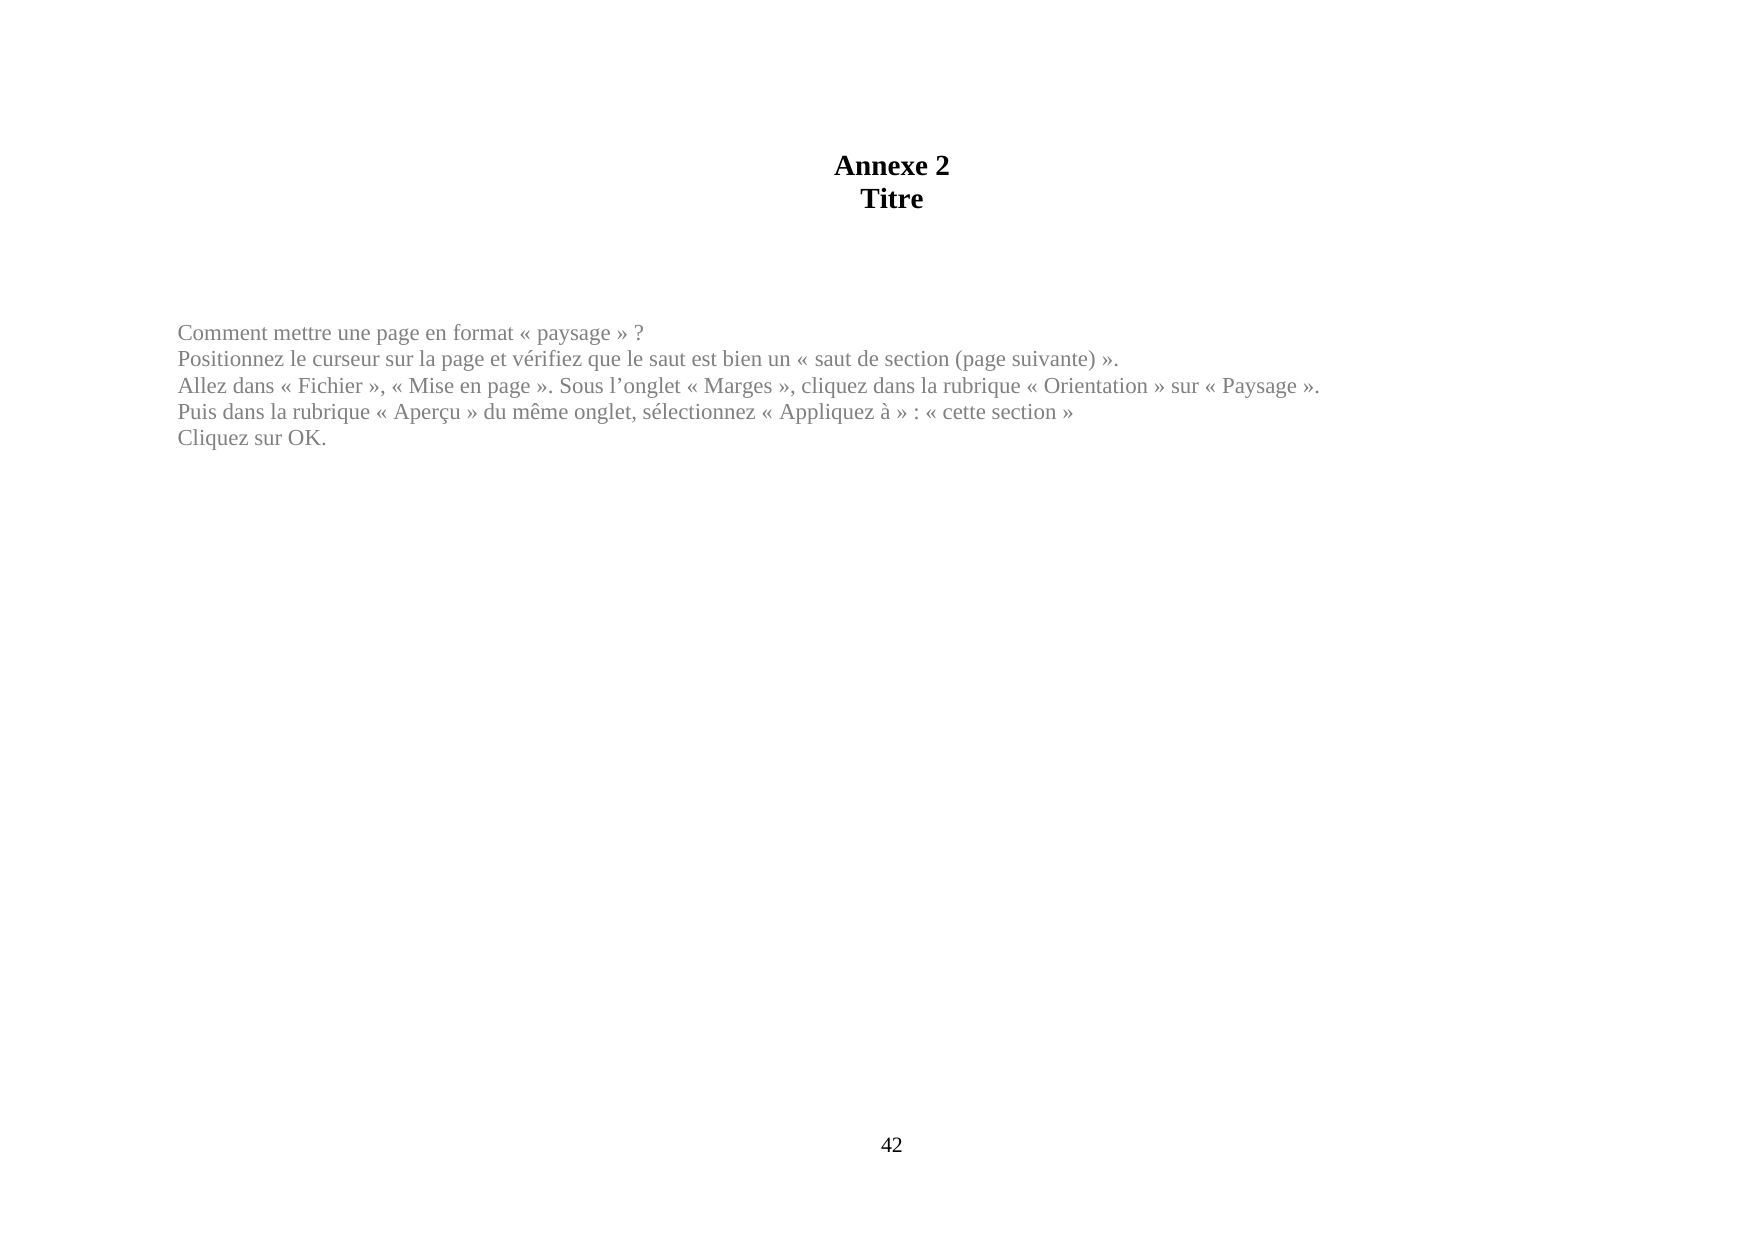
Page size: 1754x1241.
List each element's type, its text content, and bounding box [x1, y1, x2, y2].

text Puis dans la rubrique « Aperçu » du même onglet, sélectionnez « Appliquez à » : « cette section » [177, 398, 1606, 424]
text Positionnez le curseur sur la page et vérifiez que le saut est bien un « saut de section (page suivante) ». [177, 345, 1606, 372]
text Allez dans « Fichier », « Mise en page ». Sous l’onglet « Marges », cliquez dans la rubrique « Orientation » sur « Paysage ». [177, 372, 1606, 398]
text Comment mettre une page en format « paysage » ? [177, 319, 1606, 345]
text Annexe 2 Titre [177, 148, 1606, 215]
text Cliquez sur OK. [177, 424, 1606, 451]
